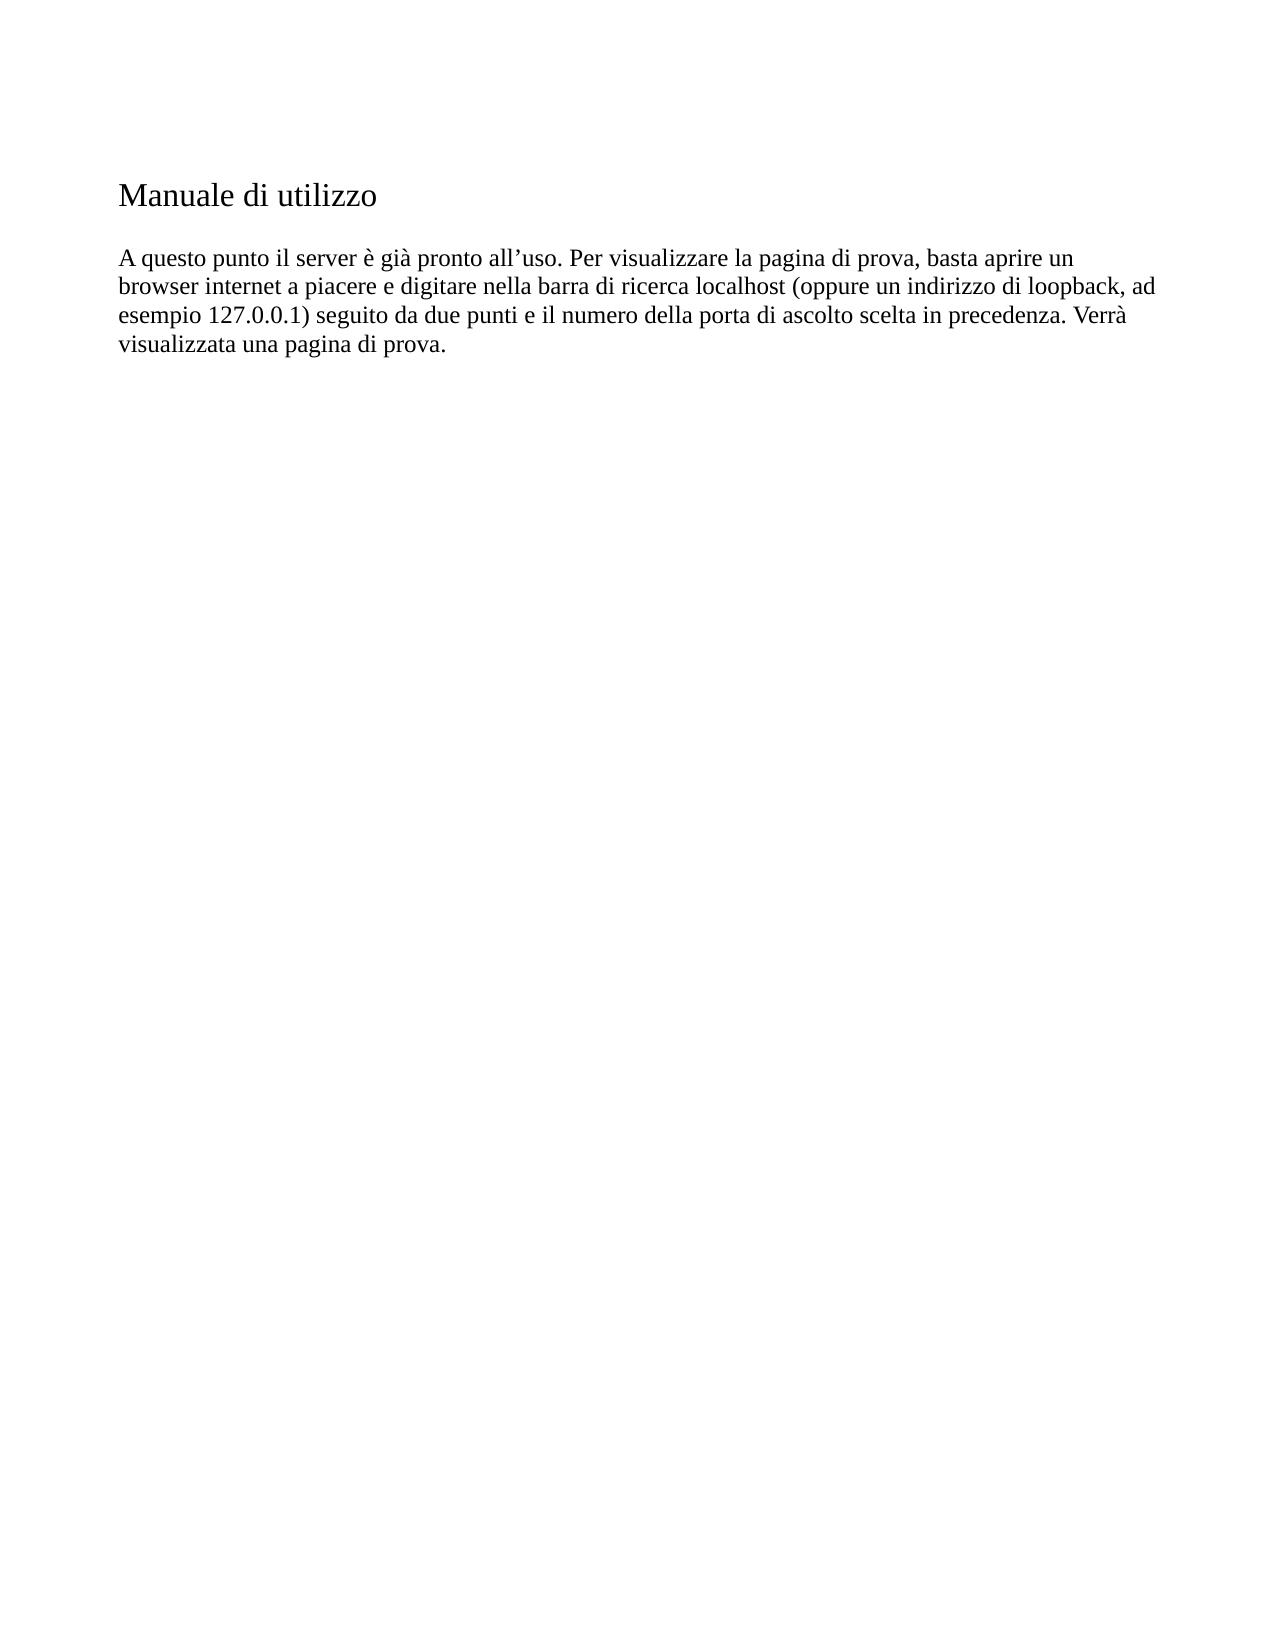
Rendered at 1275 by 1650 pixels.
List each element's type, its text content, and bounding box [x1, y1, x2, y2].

text Manuale di utilizzo [118, 176, 1157, 214]
text A questo punto il server è già pronto all’uso. Per visualizzare la pagina di prova, basta aprire un browser internet a piacere e digitare nella barra di ricerca localhost (oppure un indirizzo di loopback, ad esempio 127.0.0.1) seguito da due punti e il numero della porta di ascolto scelta in precedenza. Verrà visualizzata una pagina di prova. [118, 243, 1157, 358]
